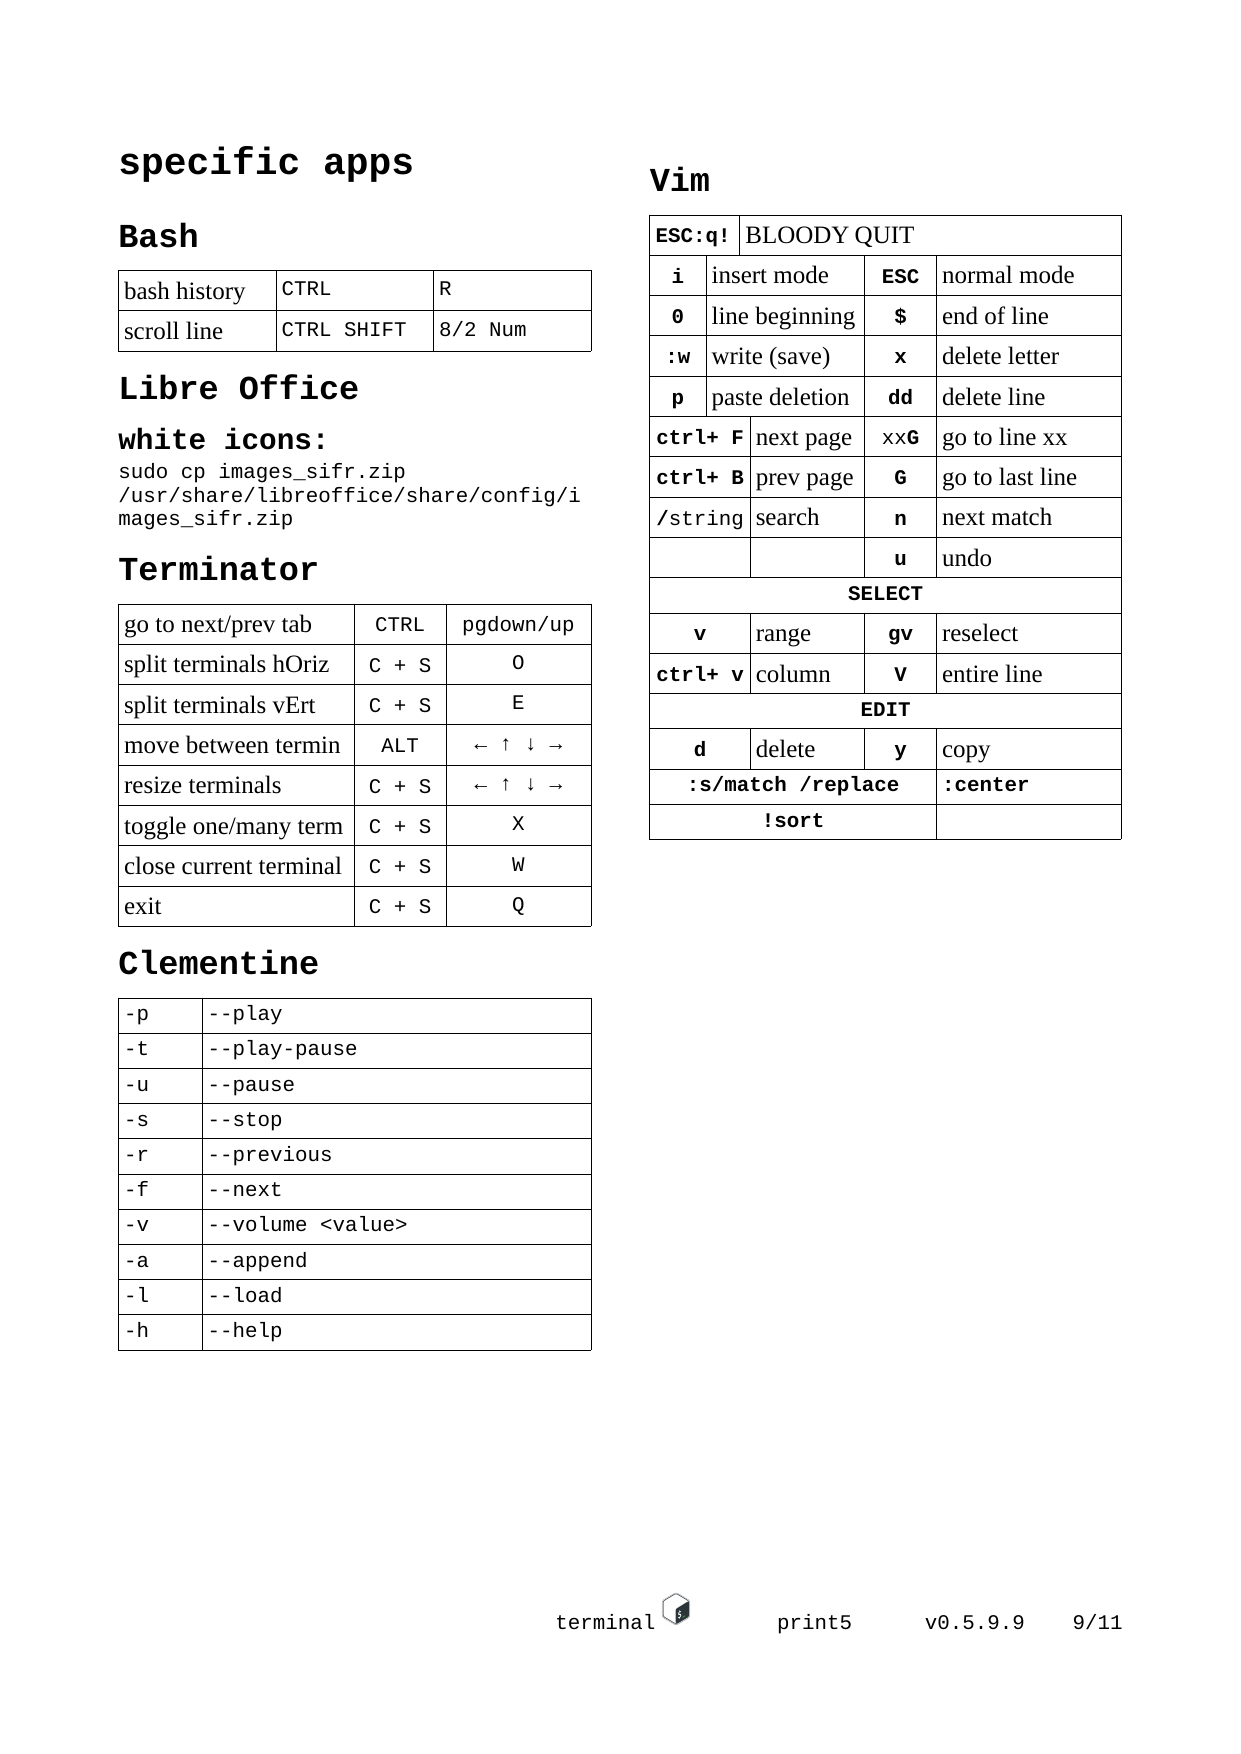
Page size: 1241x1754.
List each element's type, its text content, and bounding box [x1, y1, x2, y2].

table_cell go to line xx [937, 417, 1121, 456]
table_cell delete letter [937, 336, 1121, 376]
table_cell next match [937, 498, 1121, 537]
table_cell E [447, 685, 591, 724]
table_header ESC:q! [650, 216, 739, 255]
table_cell V [865, 654, 936, 693]
table_cell EDIT [650, 694, 1121, 728]
table_cell --previous [203, 1139, 591, 1173]
table_header CTRL [277, 271, 433, 310]
table_cell normal mode [937, 256, 1121, 295]
table_cell copy [937, 729, 1121, 769]
table_cell ← ↑ ↓ → [447, 725, 591, 765]
table_cell line beginning [707, 296, 864, 335]
table_cell 0 [650, 296, 706, 335]
table_cell -u [119, 1069, 202, 1103]
table_cell range [751, 614, 864, 653]
table_cell --help [203, 1315, 591, 1349]
table_cell --append [203, 1245, 591, 1279]
table_cell ← ↑ ↓ → [447, 766, 591, 805]
table_cell Q [447, 887, 591, 926]
table_cell -a [119, 1245, 202, 1279]
table_cell u [865, 538, 936, 577]
table_cell :center [937, 770, 1121, 804]
table_header pgdown/up [447, 605, 591, 644]
table_cell C + S [355, 645, 446, 684]
table_cell -f [119, 1175, 202, 1209]
table_cell paste deletion [707, 377, 864, 416]
picture [655, 1588, 697, 1630]
table_cell C + S [355, 766, 446, 805]
table_cell scroll line [119, 311, 276, 351]
table_cell write (save) [707, 336, 864, 376]
table_cell entire line [937, 654, 1121, 693]
table_cell [751, 538, 864, 577]
subtitle specific apps [118, 143, 591, 186]
table_cell delete [751, 729, 864, 769]
table_header -p [119, 999, 202, 1033]
table_cell insert mode [707, 256, 864, 295]
table_cell -h [119, 1315, 202, 1349]
table_cell $ [865, 296, 936, 335]
table_cell ctrl+ v [650, 654, 750, 693]
table_cell -t [119, 1034, 202, 1068]
table_cell C + S [355, 685, 446, 724]
table_cell SELECT [650, 578, 1121, 612]
table_cell column [751, 654, 864, 693]
table_cell i [650, 256, 706, 295]
table_header CTRL [355, 605, 446, 644]
table_cell toggle one/many term [119, 806, 354, 845]
table_cell x [865, 336, 936, 376]
table_cell close current terminal [119, 846, 354, 886]
table_cell split terminals hOriz [119, 645, 354, 684]
table_cell y [865, 729, 936, 769]
table_header R [434, 271, 591, 310]
table_cell exit [119, 887, 354, 926]
table_cell go to last line [937, 457, 1121, 497]
table_cell dd [865, 377, 936, 416]
table_cell gv [865, 614, 936, 653]
table_cell prev page [751, 457, 864, 497]
table_cell X [447, 806, 591, 845]
subtitle white icons: [118, 425, 591, 458]
table_cell [650, 538, 750, 577]
table_cell C + S [355, 806, 446, 845]
table_cell 8/2 Num [434, 311, 591, 351]
text sudo cp images_sifr.zip /usr/share/libreoffice/share/config/images_sifr.zip [118, 461, 591, 532]
subtitle Terminator [118, 553, 591, 591]
table_cell undo [937, 538, 1121, 577]
table_cell ALT [355, 725, 446, 765]
table_cell -s [119, 1104, 202, 1138]
table_cell split terminals vErt [119, 685, 354, 724]
table_cell move between termin [119, 725, 354, 765]
table_header go to next/prev tab [119, 605, 354, 644]
table_cell --play-pause [203, 1034, 591, 1068]
table_header BLOODY QUIT [740, 216, 1121, 255]
table_cell --pause [203, 1069, 591, 1103]
table_cell /string [650, 498, 750, 537]
table_cell --load [203, 1280, 591, 1314]
table_cell O [447, 645, 591, 684]
table_cell :w [650, 336, 706, 376]
subtitle Vim [649, 164, 1122, 202]
table_cell !sort [650, 805, 936, 839]
table_cell G [865, 457, 936, 497]
table_cell ESC [865, 256, 936, 295]
table_cell end of line [937, 296, 1121, 335]
table_cell --volume <value> [203, 1210, 591, 1244]
table_cell n [865, 498, 936, 537]
table_cell -v [119, 1210, 202, 1244]
table_cell delete line [937, 377, 1121, 416]
table_cell --stop [203, 1104, 591, 1138]
table_header --play [203, 999, 591, 1033]
subtitle Libre Office [118, 371, 591, 409]
table_cell :s/match /replace [650, 770, 936, 804]
table_cell C + S [355, 887, 446, 926]
table_cell --next [203, 1175, 591, 1209]
table_cell C + S [355, 846, 446, 886]
table_cell W [447, 846, 591, 886]
table_cell resize terminals [119, 766, 354, 805]
table_cell search [751, 498, 864, 537]
table_cell next page [751, 417, 864, 456]
table_cell ctrl+ B [650, 457, 750, 497]
table_cell reselect [937, 614, 1121, 653]
table_cell d [650, 729, 750, 769]
table_cell CTRL SHIFT [277, 311, 433, 351]
subtitle Bash [118, 219, 591, 257]
subtitle Clementine [118, 947, 591, 985]
table_cell v [650, 614, 750, 653]
table_cell p [650, 377, 706, 416]
table_header bash history [119, 271, 276, 310]
table_cell -l [119, 1280, 202, 1314]
table_cell -r [119, 1139, 202, 1173]
table_cell xxG [865, 417, 936, 456]
table_cell [937, 805, 1121, 839]
table_cell ctrl+ F [650, 417, 750, 456]
